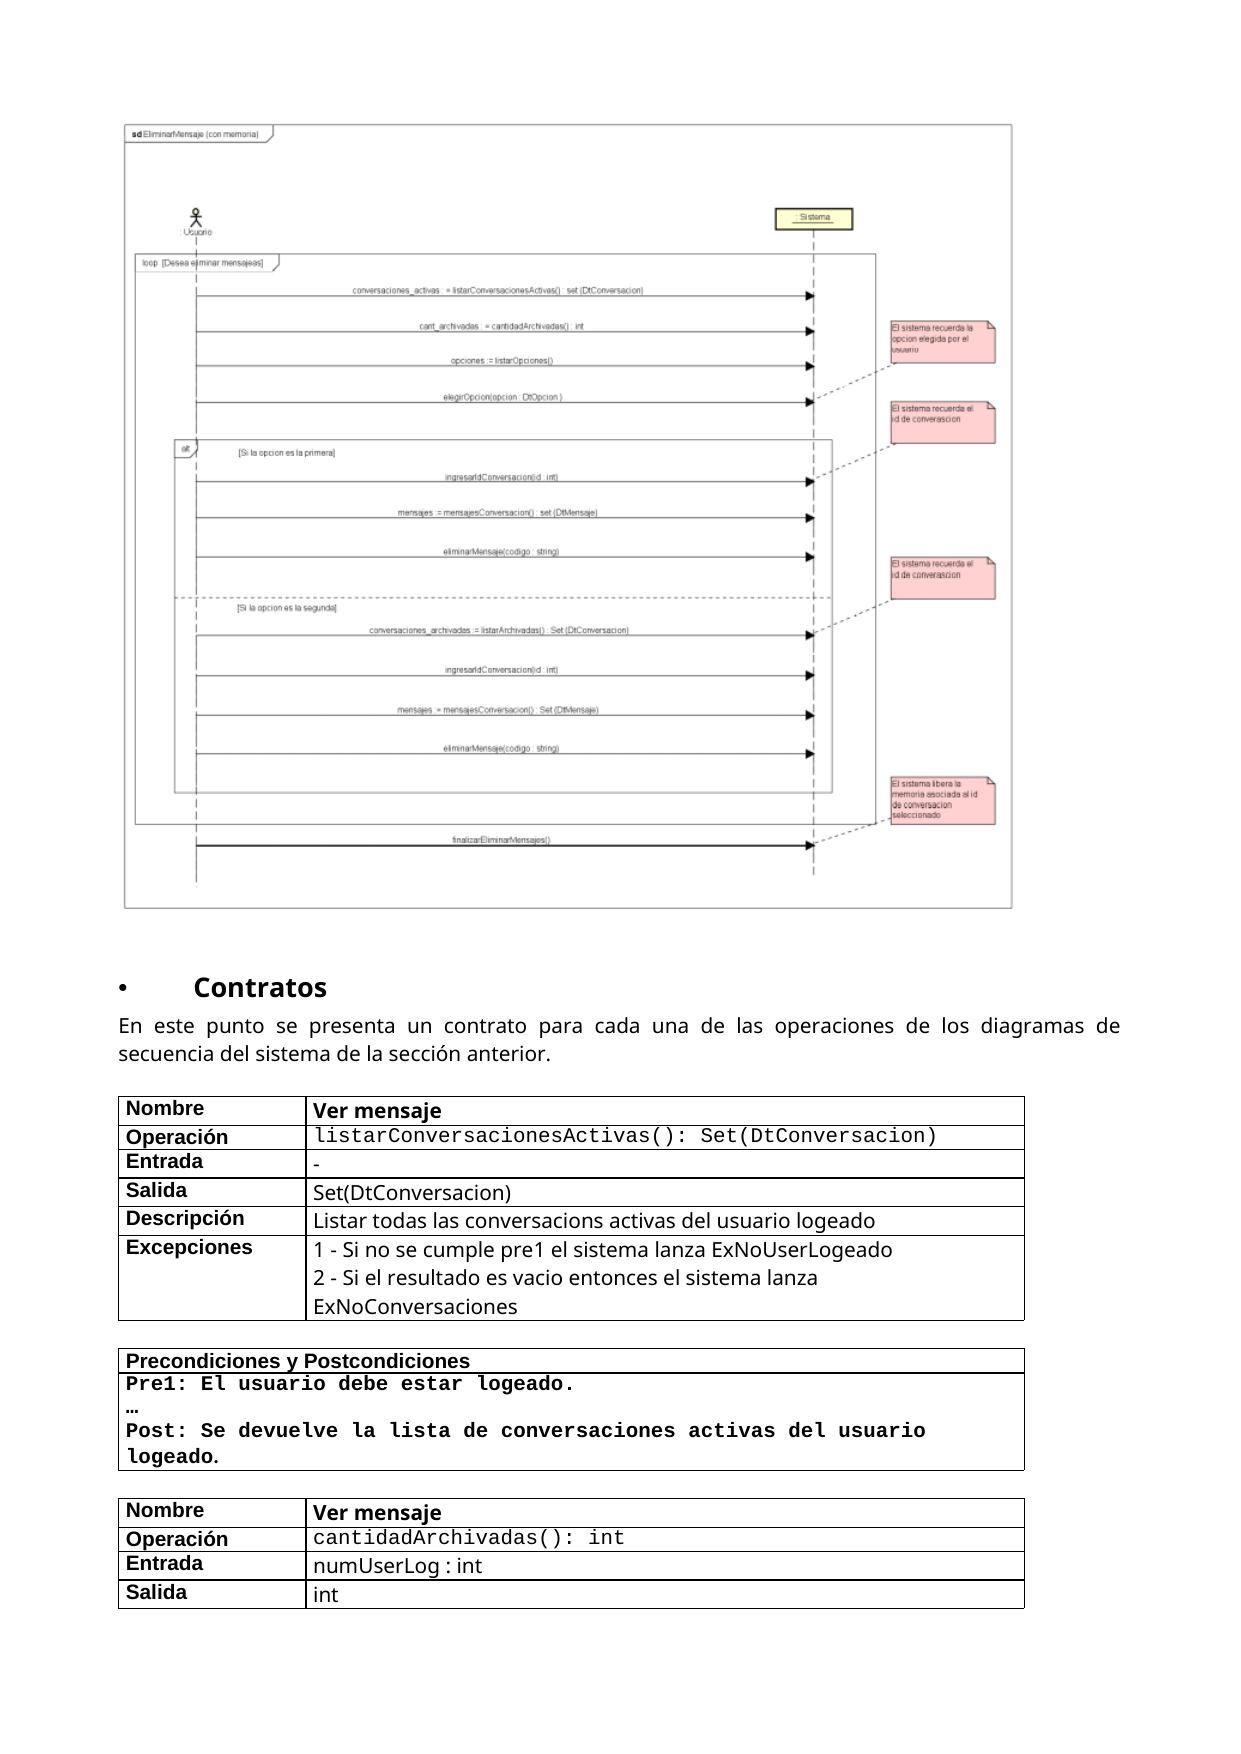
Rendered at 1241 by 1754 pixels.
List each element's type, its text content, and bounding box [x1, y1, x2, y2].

table_cell Pre1: El usuario debe estar logeado. … Post: Se devuelve la lista de conversaciones activas del usuario logeado. [119, 1374, 1024, 1470]
table_cell Salida [119, 1581, 305, 1608]
table_header Nombre [119, 1097, 305, 1125]
list Contratos [118, 968, 1122, 1005]
table_header Ver mensaje [307, 1499, 1024, 1527]
table_cell int [307, 1581, 1024, 1608]
table_header Ver mensaje [307, 1097, 1024, 1125]
table_cell cantidadArchivadas(): int [307, 1528, 1024, 1551]
table_header Nombre [119, 1499, 305, 1527]
table_cell listarConversacionesActivas(): Set(DtConversacion) [307, 1126, 1024, 1149]
table_cell Entrada [119, 1552, 305, 1579]
table_cell Descripción [119, 1207, 305, 1235]
table_cell Listar todas las conversacions activas del usuario logeado [307, 1207, 1024, 1235]
table_cell Excepciones [119, 1236, 305, 1320]
table_header Precondiciones y Postcondiciones [119, 1349, 1024, 1372]
table_cell Operación [119, 1528, 305, 1551]
table_cell Entrada [119, 1150, 305, 1177]
table_cell Operación [119, 1126, 305, 1149]
text En este punto se presenta un contrato para cada una de las operaciones de los diagramas de secuencia del sistema de la sección anterior. [118, 1011, 1122, 1068]
table_cell 1 - Si no se cumple pre1 el sistema lanza ExNoUserLogeado 2 - Si el resultado es vacio entonces el sistema lanza ExNoConversaciones [307, 1236, 1024, 1320]
table_cell numUserLog : int [307, 1552, 1024, 1579]
table_cell Set(DtConversacion) [307, 1179, 1024, 1206]
table_cell - [307, 1150, 1024, 1177]
table_cell Salida [119, 1179, 305, 1206]
